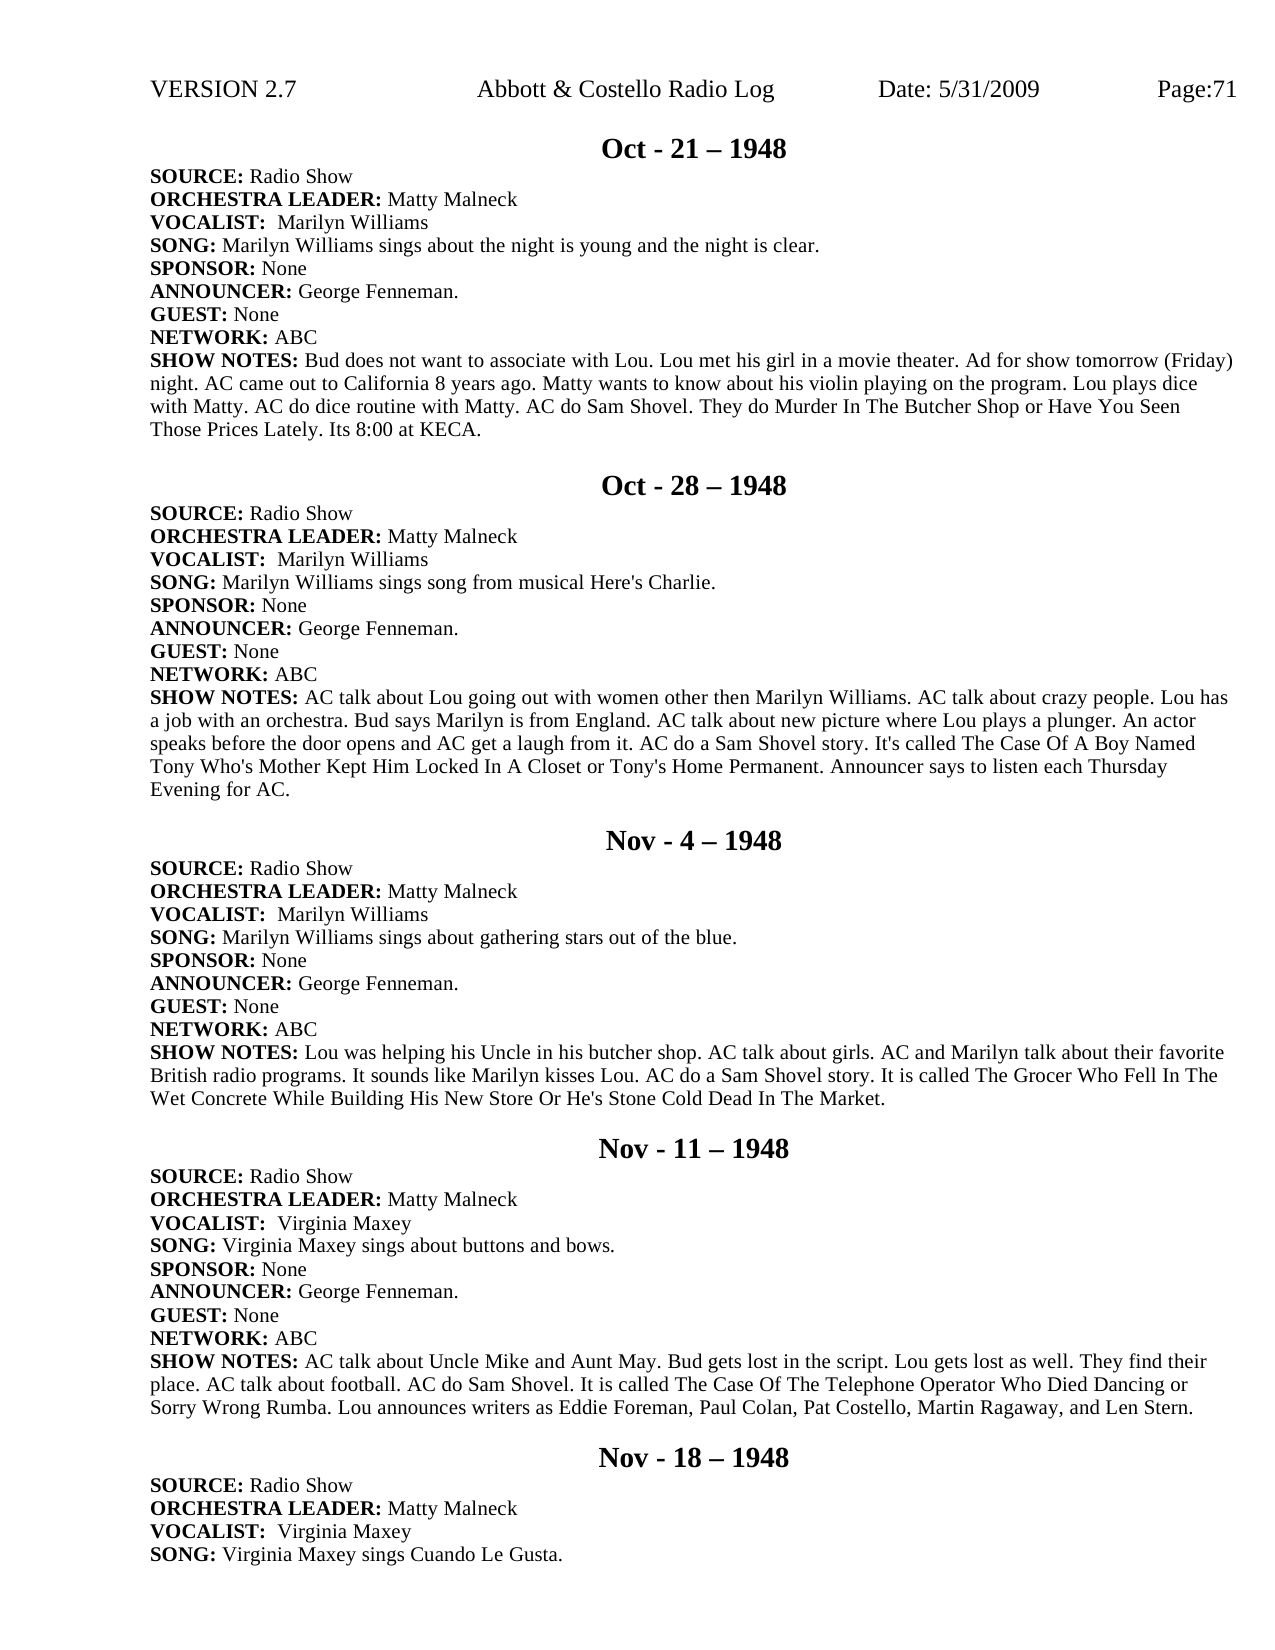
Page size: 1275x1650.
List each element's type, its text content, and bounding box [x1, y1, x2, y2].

text ORCHESTRA LEADER: Matty Malneck [150, 525, 1237, 548]
text VOCALIST: Marilyn Williams [150, 903, 1237, 926]
text SHOW NOTES: AC talk about Lou going out with women other then Marilyn Williams. AC talk about crazy people. Lou has a job with an orchestra. Bud says Marilyn is from England. AC talk about new picture where Lou plays a plunger. An actor speaks before the door opens and AC get a laugh from it. AC do a Sam Shovel story. It's called The Case Of A Boy Named Tony Who's Mother Kept Him Locked In A Closet or Tony's Home Permanent. Announcer says to listen each Thursday Evening for AC. [150, 686, 1237, 801]
text SONG: Marilyn Williams sings about gathering stars out of the blue. [150, 926, 1237, 949]
text SOURCE: Radio Show [150, 1165, 1237, 1188]
text SOURCE: Radio Show [150, 502, 1237, 525]
text SPONSOR: None [150, 949, 1237, 972]
text SPONSOR: None [150, 257, 1237, 280]
text GUEST: None [150, 640, 1237, 663]
text ORCHESTRA LEADER: Matty Malneck [150, 879, 1237, 903]
text Nov - 11 – 1948 [150, 1133, 1237, 1165]
text NETWORK: ABC [150, 1018, 1237, 1041]
text SPONSOR: None [150, 1257, 1237, 1280]
text GUEST: None [150, 995, 1237, 1018]
text ORCHESTRA LEADER: Matty Malneck [150, 188, 1237, 211]
text SONG: Marilyn Williams sings about the night is young and the night is clear. [150, 234, 1237, 257]
text ORCHESTRA LEADER: Matty Malneck [150, 1497, 1237, 1520]
text NETWORK: ABC [150, 663, 1237, 686]
text Oct - 21 – 1948 [150, 132, 1237, 165]
text VOCALIST: Marilyn Williams [150, 211, 1237, 234]
text NETWORK: ABC [150, 1326, 1237, 1349]
text GUEST: None [150, 1303, 1237, 1326]
text Nov - 4 – 1948 [150, 824, 1237, 857]
text SHOW NOTES: AC talk about Uncle Mike and Aunt May. Bud gets lost in the script. Lou gets lost as well. They find their place. AC talk about football. AC do Sam Shovel. It is called The Case Of The Telephone Operator Who Died Dancing or Sorry Wrong Rumba. Lou announces writers as Eddie Foreman, Paul Colan, Pat Costello, Martin Ragaway, and Len Stern. [150, 1349, 1237, 1418]
text Nov - 18 – 1948 [150, 1442, 1237, 1474]
text ANNOUNCER: George Fenneman. [150, 1280, 1237, 1303]
text GUEST: None [150, 303, 1237, 326]
text ANNOUNCER: George Fenneman. [150, 280, 1237, 303]
text SOURCE: Radio Show [150, 857, 1237, 879]
text Oct - 28 – 1948 [150, 469, 1237, 502]
text VOCALIST: Marilyn Williams [150, 548, 1237, 571]
text ANNOUNCER: George Fenneman. [150, 972, 1237, 995]
text ANNOUNCER: George Fenneman. [150, 617, 1237, 640]
text NETWORK: ABC [150, 326, 1237, 349]
text SONG: Marilyn Williams sings song from musical Here's Charlie. [150, 571, 1237, 594]
text SONG: Virginia Maxey sings Cuando Le Gusta. [150, 1543, 1237, 1566]
text ORCHESTRA LEADER: Matty Malneck [150, 1188, 1237, 1211]
text SHOW NOTES: Lou was helping his Uncle in his butcher shop. AC talk about girls. AC and Marilyn talk about their favorite British radio programs. It sounds like Marilyn kisses Lou. AC do a Sam Shovel story. It is called The Grocer Who Fell In The Wet Concrete While Building His New Store Or He's Stone Cold Dead In The Market. [150, 1041, 1237, 1110]
text SOURCE: Radio Show [150, 165, 1237, 188]
text VOCALIST: Virginia Maxey [150, 1520, 1237, 1543]
text SOURCE: Radio Show [150, 1474, 1237, 1497]
text VOCALIST: Virginia Maxey [150, 1211, 1237, 1234]
text SPONSOR: None [150, 594, 1237, 617]
text SONG: Virginia Maxey sings about buttons and bows. [150, 1234, 1237, 1257]
text SHOW NOTES: Bud does not want to associate with Lou. Lou met his girl in a movie theater. Ad for show tomorrow (Friday) night. AC came out to California 8 years ago. Matty wants to know about his violin playing on the program. Lou plays dice with Matty. AC do dice routine with Matty. AC do Sam Shovel. They do Murder In The Butcher Shop or Have You Seen Those Prices Lately. Its 8:00 at KECA. [150, 349, 1237, 441]
